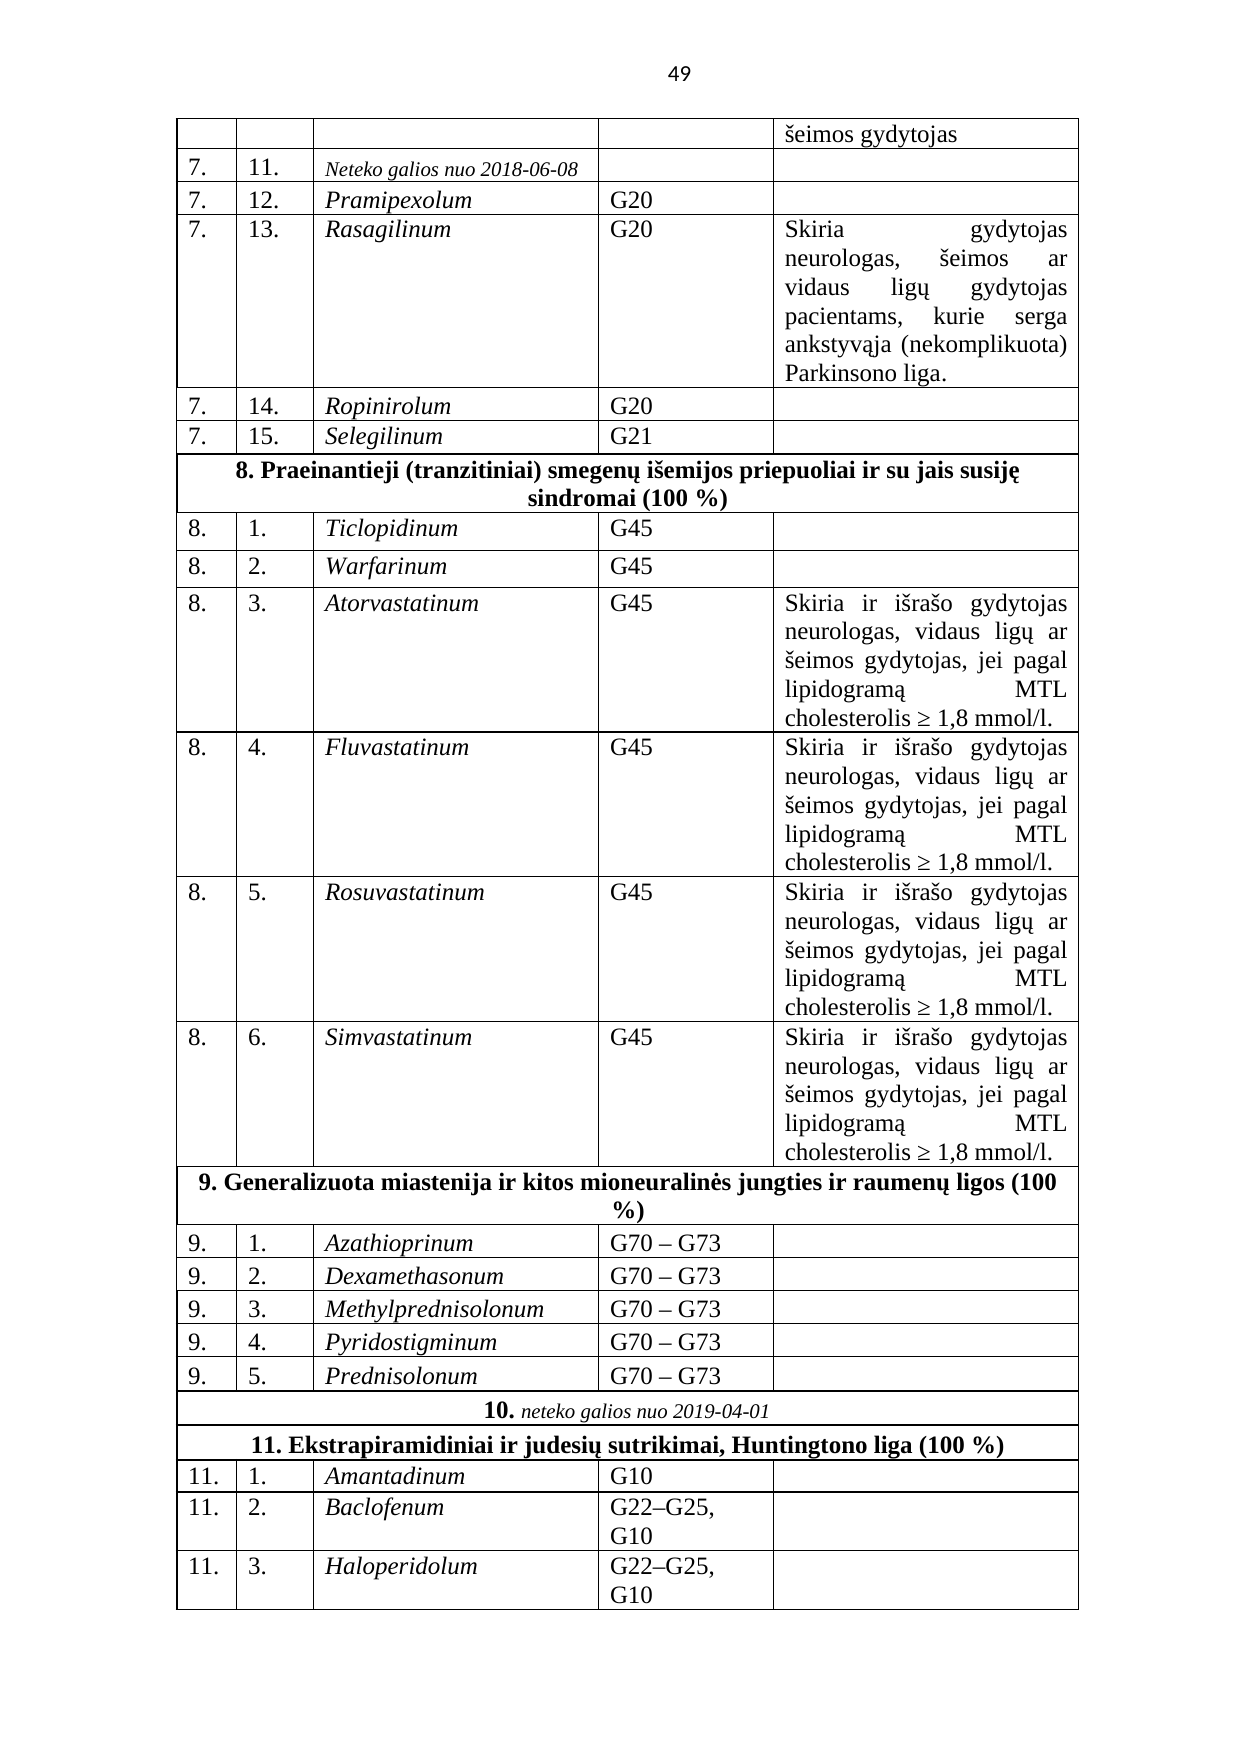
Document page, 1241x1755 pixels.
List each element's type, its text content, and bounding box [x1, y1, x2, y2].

table_cell [1088, 453, 1093, 512]
table_cell G45 [599, 588, 773, 731]
table_cell [1079, 148, 1083, 181]
table_cell [774, 1258, 1078, 1290]
table_cell [1093, 1021, 1099, 1166]
table_cell [1109, 876, 1123, 1021]
table_cell [1109, 1257, 1123, 1290]
table_cell Pramipexolum [314, 182, 598, 213]
table_cell [1088, 1390, 1093, 1424]
table_cell [1099, 1491, 1103, 1550]
table_cell [1099, 148, 1103, 181]
table_cell Pyridostigminum [314, 1324, 598, 1356]
table_cell 11. [178, 1461, 236, 1491]
table_cell G70 – G73 [599, 1225, 773, 1257]
table_cell [1084, 1166, 1088, 1224]
table_cell [1099, 420, 1103, 453]
table_cell G21 [599, 421, 773, 453]
table_cell [1084, 1257, 1088, 1290]
table_cell [1093, 1459, 1099, 1491]
table_cell [1099, 181, 1103, 213]
table_cell 9. [177, 1258, 236, 1290]
table_cell [1099, 1356, 1103, 1390]
table_cell [1093, 1224, 1099, 1257]
table_cell 4. [237, 1324, 313, 1356]
table_cell [774, 513, 1078, 550]
table_cell [1093, 1290, 1099, 1323]
table_cell [774, 1551, 1078, 1608]
table_cell [1079, 1257, 1083, 1290]
table_cell 10. neteko galios nuo 2019-04-01 [178, 1392, 1078, 1424]
table_cell [774, 421, 1078, 453]
table_cell [1099, 214, 1103, 387]
table_cell 11. Ekstrapiramidiniai ir judesių sutrikimai, Huntingtono liga (100 %) [178, 1426, 1078, 1459]
table_cell [1099, 1390, 1103, 1424]
table_cell Warfarinum [314, 551, 598, 587]
table_cell [1079, 876, 1083, 1021]
table_cell [1088, 181, 1093, 213]
table_cell 8. [177, 877, 236, 1021]
table_cell [1093, 1390, 1099, 1424]
table_cell 1. [237, 1461, 313, 1491]
table_cell [599, 149, 773, 181]
table_cell Azathioprinum [314, 1225, 598, 1257]
table_cell [1103, 1459, 1109, 1491]
table_cell Prednisolonum [314, 1357, 598, 1390]
table_cell [1103, 1257, 1109, 1290]
table_cell [1103, 420, 1109, 453]
table_cell [1088, 587, 1093, 731]
table_cell Skiria ir išrašo gydytojas neurologas, vidaus ligų ar šeimos gydytojas, jei pagal lipidogramą MTL cholesterolis ≥ 1,8 mmol/l. [774, 1022, 1078, 1166]
table_cell [1093, 876, 1099, 1021]
table_cell [1079, 420, 1083, 453]
table_cell 8. [177, 1022, 236, 1166]
table_cell Methylprednisolonum [314, 1291, 598, 1323]
table_cell [1109, 1021, 1123, 1166]
table_cell [1103, 876, 1109, 1021]
table_cell [1103, 1491, 1109, 1550]
table_cell [1093, 1323, 1099, 1356]
table_cell [1079, 1166, 1083, 1224]
table_cell [1109, 550, 1123, 587]
table_cell [774, 1225, 1078, 1257]
table_cell G20 [599, 182, 773, 213]
table_cell 5. [237, 1357, 313, 1390]
table_cell 3. [237, 1551, 313, 1608]
table_cell [1079, 1224, 1083, 1257]
table_cell Skiria ir išrašo gydytojas neurologas, vidaus ligų ar šeimos gydytojas, jei pagal lipidogramą MTL cholesterolis ≥ 1,8 mmol/l. [774, 588, 1078, 731]
table_cell [1099, 587, 1103, 731]
table_cell [1109, 118, 1123, 148]
table_cell G70 – G73 [599, 1324, 773, 1356]
table_cell [1099, 876, 1103, 1021]
table_cell Selegilinum [314, 421, 598, 453]
table_cell [1088, 1356, 1093, 1390]
table_cell [1103, 181, 1109, 213]
table_cell [1088, 1459, 1093, 1491]
table_cell [774, 1357, 1078, 1390]
table_cell [1103, 587, 1109, 731]
table_cell Dexamethasonum [314, 1258, 598, 1290]
table_cell [1103, 1323, 1109, 1356]
table_cell 8. [177, 588, 236, 731]
table_cell [1079, 1424, 1083, 1459]
table_cell [774, 551, 1078, 587]
table_cell 14. [237, 388, 313, 420]
table_cell 12. [237, 182, 313, 213]
table_cell [1079, 1550, 1083, 1608]
table_cell [1088, 387, 1093, 420]
table_cell [1084, 550, 1088, 587]
table_cell 7. [178, 149, 236, 181]
table_cell [1079, 1356, 1083, 1390]
table_cell [1079, 118, 1083, 148]
table_cell 11. [237, 149, 313, 181]
table_cell [1099, 1424, 1103, 1459]
table_cell [1079, 1323, 1083, 1356]
table_cell [1088, 1323, 1093, 1356]
table_cell [1088, 1424, 1093, 1459]
table_cell [1084, 420, 1088, 453]
table_cell 4. [237, 733, 313, 876]
table_cell [1084, 1356, 1088, 1390]
table_cell G70 – G73 [599, 1357, 773, 1390]
table_cell 1. [237, 1225, 313, 1257]
table_cell [1109, 1491, 1123, 1550]
table_cell 11. [178, 1551, 236, 1608]
table_cell G45 [599, 513, 773, 550]
table_cell [1093, 1356, 1099, 1390]
table_cell [1099, 1257, 1103, 1290]
table_cell [1093, 1166, 1099, 1224]
table_cell [1084, 148, 1088, 181]
table_cell [1093, 1491, 1099, 1550]
table_cell Fluvastatinum [314, 733, 598, 876]
table_cell Rasagilinum [314, 215, 598, 387]
table_cell [1084, 587, 1088, 731]
table_cell [1109, 387, 1123, 420]
table_cell 9. [178, 1357, 236, 1390]
table_cell [1099, 1459, 1103, 1491]
table_cell [1079, 214, 1083, 387]
table_cell [1088, 1224, 1093, 1257]
table_cell [1103, 1021, 1109, 1166]
table_cell [1109, 1459, 1123, 1491]
table_cell [1084, 1390, 1088, 1424]
table_cell Skiria ir išrašo gydytojas neurologas, vidaus ligų ar šeimos gydytojas, jei pagal lipidogramą MTL cholesterolis ≥ 1,8 mmol/l. [774, 733, 1078, 876]
table_cell [1109, 1166, 1123, 1224]
table_cell [1079, 550, 1083, 587]
table_cell 2. [237, 1258, 313, 1290]
table_cell [1093, 1424, 1099, 1459]
table_cell [1099, 118, 1103, 148]
table_cell [1103, 1390, 1109, 1424]
table_cell [1109, 214, 1123, 387]
table_cell Simvastatinum [314, 1022, 598, 1166]
table_cell [1103, 1290, 1109, 1323]
table_cell [1093, 148, 1099, 181]
table_cell Rosuvastatinum [314, 877, 598, 1021]
table_cell [1103, 731, 1109, 876]
table_cell [1088, 876, 1093, 1021]
table_cell [1088, 512, 1093, 550]
table_cell G45 [599, 1022, 773, 1166]
table_cell 8. [177, 513, 236, 550]
table_cell 8. Praeinantieji (tranzitiniai) smegenų išemijos priepuoliai ir su jais susiję sindromai (100 %) [178, 455, 1078, 512]
table_cell [1099, 387, 1103, 420]
table_cell 8. [177, 551, 236, 587]
table_cell [1093, 512, 1099, 550]
table_cell [1084, 1290, 1088, 1323]
table_cell 3. [237, 1291, 313, 1323]
table_cell [1079, 731, 1083, 876]
table_cell [1103, 550, 1109, 587]
table_cell [774, 1291, 1078, 1323]
table_cell G22–G25, G10 [599, 1551, 773, 1608]
table_cell G20 [599, 215, 773, 387]
table_cell [1088, 1290, 1093, 1323]
table_cell [1079, 1290, 1083, 1323]
table_cell [774, 1461, 1078, 1491]
table_cell 5. [237, 877, 313, 1021]
table_cell Skiria ir išrašo gydytojas neurologas, vidaus ligų ar šeimos gydytojas, jei pagal lipidogramą MTL cholesterolis ≥ 1,8 mmol/l. [774, 877, 1078, 1021]
table_cell Neteko galios nuo 2018-06-08 [314, 149, 598, 181]
table_cell 9. [178, 1324, 236, 1356]
table_cell [1109, 512, 1123, 550]
table_cell šeimos gydytojas [774, 119, 1078, 148]
table_cell [1099, 550, 1103, 587]
table_cell [1109, 453, 1123, 512]
table_cell Ropinirolum [314, 388, 598, 420]
table_cell 9. Generalizuota miastenija ir kitos mioneuralinės jungties ir raumenų ligos (100 %) [178, 1167, 1078, 1224]
table_cell [1093, 453, 1099, 512]
table_cell 2. [237, 551, 313, 587]
table_cell [1109, 1424, 1123, 1459]
table_cell [1079, 512, 1083, 550]
table_cell [1099, 1323, 1103, 1356]
table_cell [1088, 550, 1093, 587]
table_cell [1103, 214, 1109, 387]
table_cell Ticlopidinum [314, 513, 598, 550]
table_cell Haloperidolum [314, 1551, 598, 1608]
table_cell [1084, 1459, 1088, 1491]
table_cell [1079, 1459, 1083, 1491]
table_cell [1088, 420, 1093, 453]
table_cell [774, 388, 1078, 420]
table_cell [1093, 1257, 1099, 1290]
table_cell [1093, 731, 1099, 876]
table_cell [1099, 512, 1103, 550]
table_cell [1103, 1550, 1109, 1608]
table_cell [1109, 1390, 1123, 1424]
table_cell [1093, 550, 1099, 587]
table_cell G70 – G73 [599, 1258, 773, 1290]
table_cell [1103, 118, 1109, 148]
table_cell [1093, 214, 1099, 387]
table_cell [1093, 387, 1099, 420]
table_cell [1088, 1021, 1093, 1166]
table_cell 7. [178, 182, 236, 213]
table_cell [1093, 118, 1099, 148]
table_cell [1099, 1021, 1103, 1166]
table_cell Baclofenum [314, 1493, 598, 1550]
table_cell [1088, 118, 1093, 148]
table_cell [1109, 1323, 1123, 1356]
table_cell [1109, 1550, 1123, 1608]
table_cell [1088, 1257, 1093, 1290]
table_cell [1088, 731, 1093, 876]
table_cell [1088, 1491, 1093, 1550]
table_cell [1109, 1356, 1123, 1390]
table_cell [1084, 1491, 1088, 1550]
table_cell G45 [599, 551, 773, 587]
table_cell [1109, 420, 1123, 453]
table_cell [1099, 1166, 1103, 1224]
table_cell G70 – G73 [599, 1291, 773, 1323]
table_cell [1084, 512, 1088, 550]
table_cell [1084, 1424, 1088, 1459]
table_cell 1. [237, 513, 313, 550]
table_cell [1084, 118, 1088, 148]
table_cell 9. [177, 1225, 236, 1257]
table_cell [1103, 453, 1109, 512]
table_cell [1084, 214, 1088, 387]
table_cell 11. [178, 1493, 236, 1550]
table_cell [1084, 731, 1088, 876]
table_cell [1093, 420, 1099, 453]
table_cell [1103, 1356, 1109, 1390]
table_cell G22–G25, G10 [599, 1493, 773, 1550]
table_cell [178, 119, 236, 148]
table_cell 7. [177, 421, 236, 453]
table_cell [1088, 148, 1093, 181]
table_cell [1109, 731, 1123, 876]
table_cell [599, 119, 773, 148]
table_cell [1099, 1550, 1103, 1608]
table_cell 15. [237, 421, 313, 453]
table_cell [1084, 1224, 1088, 1257]
table_cell [1084, 181, 1088, 213]
table_cell [1084, 453, 1088, 512]
table_cell 6. [237, 1022, 313, 1166]
table_cell [1084, 387, 1088, 420]
table_cell [1079, 181, 1083, 213]
table_cell 13. [237, 215, 313, 387]
table_cell [1079, 1021, 1083, 1166]
table_cell [1109, 1224, 1123, 1257]
table_cell [774, 182, 1078, 213]
table_cell [1093, 587, 1099, 731]
table_cell [1084, 876, 1088, 1021]
table_cell [774, 149, 1078, 181]
table_cell [1099, 1290, 1103, 1323]
table_cell [237, 119, 313, 148]
table_cell [1088, 214, 1093, 387]
table_cell [1103, 1424, 1109, 1459]
table_cell [1079, 1491, 1083, 1550]
table_cell Atorvastatinum [314, 588, 598, 731]
table_cell G45 [599, 877, 773, 1021]
table_cell [774, 1493, 1078, 1550]
table_cell 7. [177, 388, 236, 420]
table_cell Amantadinum [314, 1461, 598, 1491]
table_cell [1093, 181, 1099, 213]
table_cell [1099, 731, 1103, 876]
table_cell [1079, 453, 1083, 512]
table_cell [1109, 148, 1123, 181]
table_cell [774, 1324, 1078, 1356]
table_cell Skiria gydytojas neurologas, šeimos ar vidaus ligų gydytojas pacientams, kurie serga ankstyvąja (nekomplikuota) Parkinsono liga. [774, 215, 1078, 387]
table_cell [1103, 1166, 1109, 1224]
table_cell [1109, 587, 1123, 731]
table_cell [1103, 387, 1109, 420]
table_cell [1099, 1224, 1103, 1257]
table_cell 3. [237, 588, 313, 731]
table_cell [1088, 1166, 1093, 1224]
table_cell [1084, 1550, 1088, 1608]
table_cell [314, 119, 598, 148]
table_cell 2. [237, 1493, 313, 1550]
table_cell [1109, 181, 1123, 213]
table_cell G45 [599, 733, 773, 876]
table_cell 7. [178, 215, 236, 387]
table_cell [1079, 587, 1083, 731]
table_cell [1088, 1550, 1093, 1608]
table_cell [1103, 512, 1109, 550]
table_cell [1109, 1290, 1123, 1323]
table_cell [1103, 148, 1109, 181]
table_cell [1079, 1390, 1083, 1424]
table_cell [1084, 1323, 1088, 1356]
table_cell 9. [178, 1291, 236, 1323]
table_cell G20 [599, 388, 773, 420]
table_cell [1079, 387, 1083, 420]
table_cell [1084, 1021, 1088, 1166]
table_cell [1103, 1224, 1109, 1257]
table_cell G10 [599, 1461, 773, 1491]
table_cell 8. [177, 733, 236, 876]
table_cell [1099, 453, 1103, 512]
table_cell [1093, 1550, 1099, 1608]
